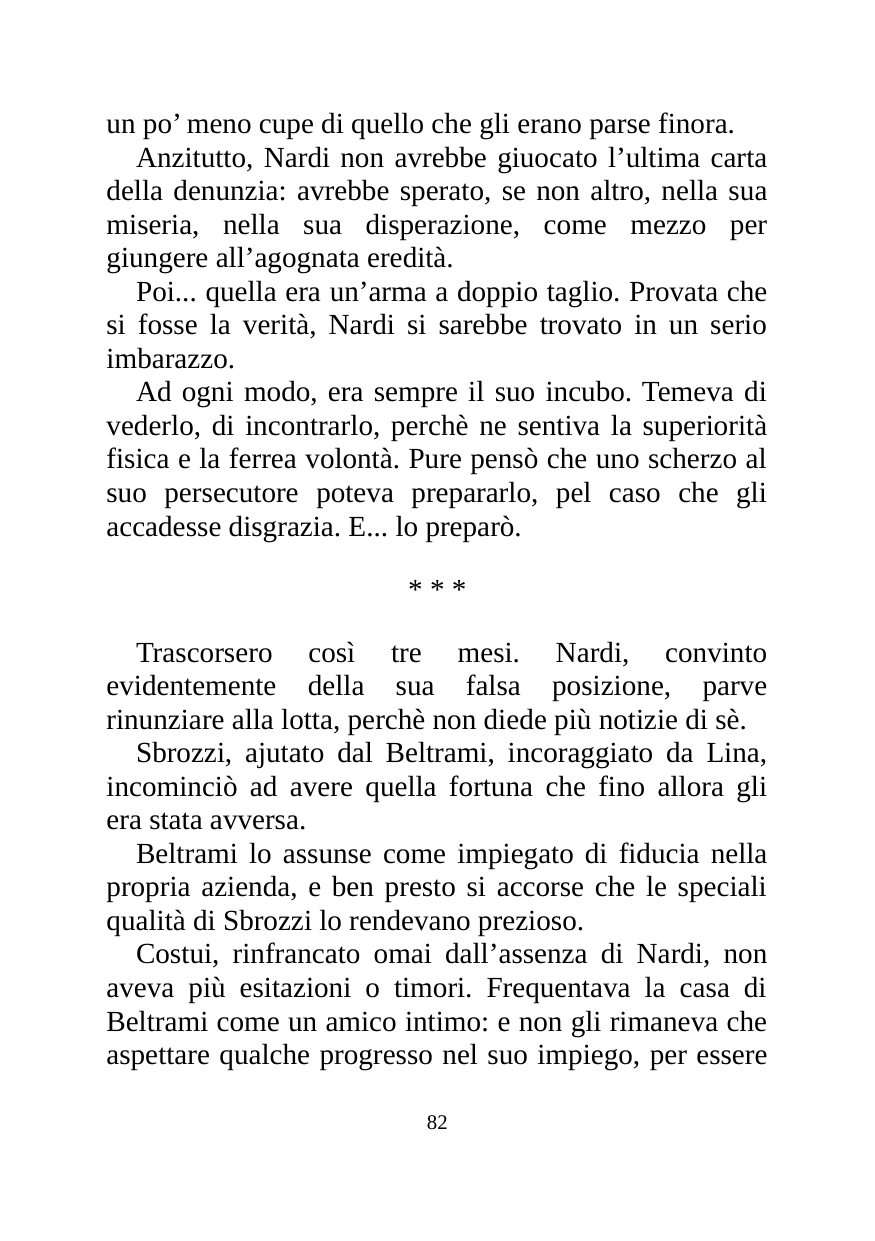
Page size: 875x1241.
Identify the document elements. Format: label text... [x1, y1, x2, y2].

text Anzitutto, Nardi non avrebbe giuocato l’ultima carta della denunzia: avrebbe sperato, se non altro, nella sua miseria, nella sua disperazione, come mezzo per giungere all’agognata eredità. [106, 140, 768, 274]
text Ad ogni modo, era sempre il suo incubo. Temeva di vederlo, di incontrarlo, perchè ne sentiva la superiorità fisica e la ferrea volontà. Pure pensò che uno scherzo al suo persecutore poteva prepararlo, pel caso che gli accadesse disgrazia. E... lo preparò. [106, 374, 768, 542]
text Poi... quella era un’arma a doppio taglio. Provata che si fosse la verità, Nardi si sarebbe trovato in un serio imbarazzo. [106, 274, 768, 374]
text Costui, rinfrancato omai dall’assenza di Nardi, non aveva più esitazioni o timori. Frequentava la casa di Beltrami come un amico intimo: e non gli rimaneva che aspettare qualche progresso nel suo impiego, per essere [106, 937, 768, 1071]
text * * * [106, 572, 768, 605]
text Sbrozzi, ajutato dal Beltrami, incoraggiato da Lina, incominciò ad avere quella fortuna che fino allora gli era stata avversa. [106, 735, 768, 836]
text Trascorsero così tre mesi. Nardi, convinto evidentemente della sua falsa posizione, parve rinunziare alla lotta, perchè non diede più notizie di sè. [106, 635, 768, 735]
text Beltrami lo assunse come impiegato di fiducia nella propria azienda, e ben presto si accorse che le speciali qualità di Sbrozzi lo rendevano prezioso. [106, 836, 768, 937]
text un po’ meno cupe di quello che gli erano parse finora. [106, 106, 768, 140]
